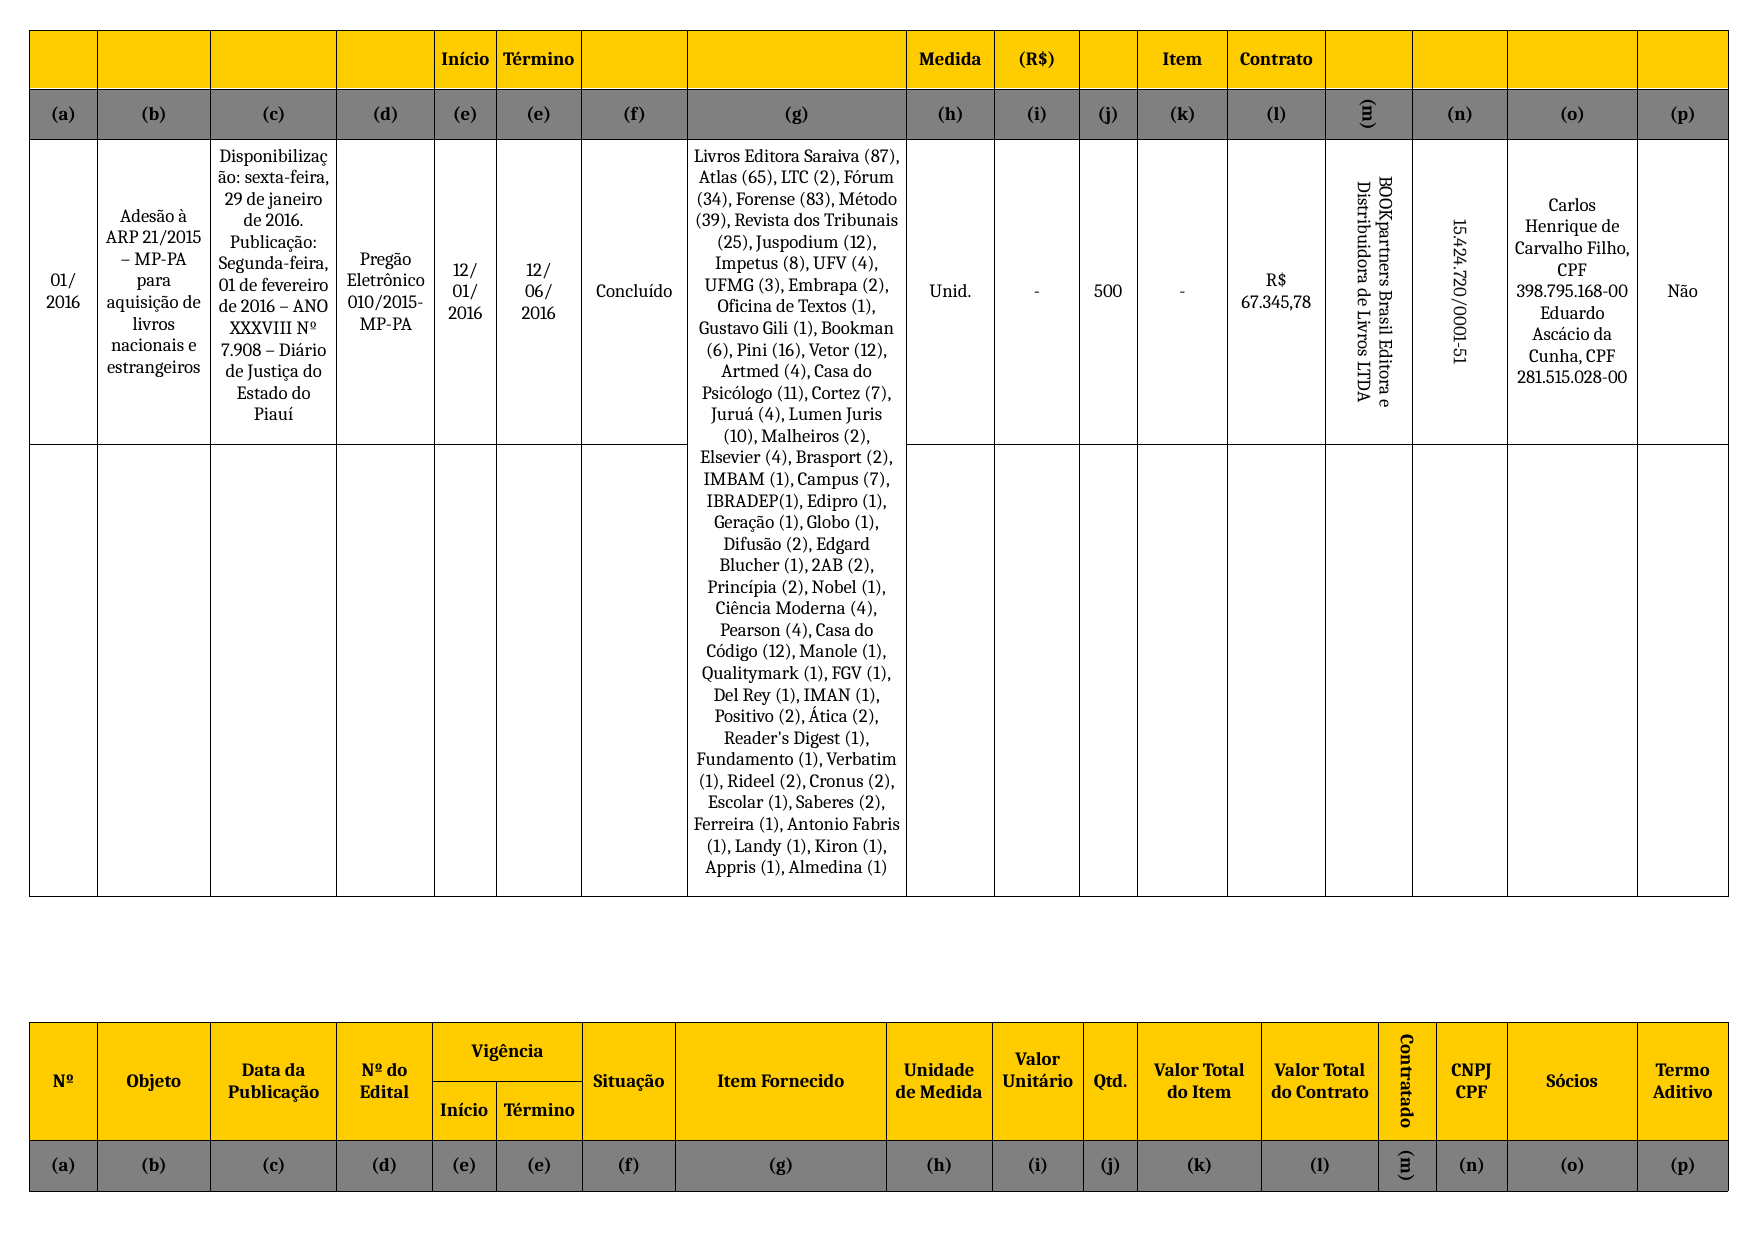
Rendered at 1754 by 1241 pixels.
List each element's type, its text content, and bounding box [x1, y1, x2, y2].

table_cell [435, 445, 496, 896]
table_header Medida [907, 31, 994, 88]
table_cell (a) [30, 90, 97, 139]
table_header [1508, 31, 1637, 88]
table_header Qtd. [1084, 1023, 1137, 1140]
table_cell BOOKpartners Brasil Editora e Distribuidora de Livros LTDA [1326, 140, 1412, 444]
table_cell [497, 445, 581, 896]
table_header Nº do Edital [337, 1023, 432, 1140]
table_cell (d) [337, 90, 434, 139]
table_cell - [995, 140, 1079, 444]
table_header Contrato [1228, 31, 1325, 88]
table_cell Início [435, 31, 496, 88]
table_header (R$) [995, 31, 1079, 88]
table_cell (c) [211, 90, 336, 139]
table_cell (d) [337, 1141, 432, 1191]
table_cell (h) [907, 90, 994, 139]
table_cell (e) [433, 1141, 496, 1191]
table_cell Não [1638, 140, 1728, 444]
table_cell 12/ 06/ 2016 [497, 140, 581, 444]
table_header [688, 31, 906, 88]
table_header Sócios [1508, 1023, 1637, 1140]
table_cell (o) [1508, 90, 1637, 139]
table_cell 15.424.720/0001-51 [1413, 140, 1507, 444]
table_header [1638, 31, 1728, 88]
table_cell [98, 445, 210, 896]
table_cell [337, 445, 434, 896]
table_header Vigência [433, 1023, 582, 1081]
table_cell (g) [688, 90, 906, 139]
table_cell (n) [1413, 90, 1507, 139]
table_cell [1080, 445, 1137, 896]
table_cell (l) [1228, 90, 1325, 139]
table_cell Concluído [582, 140, 687, 444]
table_cell [1413, 445, 1507, 896]
table_cell (k) [1138, 1141, 1261, 1191]
table_cell [211, 445, 336, 896]
table_header [98, 31, 210, 88]
table_cell (b) [98, 90, 210, 139]
table_cell - [1138, 140, 1227, 444]
table_cell (n) [1437, 1141, 1507, 1191]
table_header CNPJ CPF [1437, 1023, 1507, 1140]
table_cell (k) [1138, 90, 1227, 139]
table_cell [30, 445, 97, 896]
table_cell Término [497, 1082, 582, 1140]
table_header [30, 31, 97, 88]
table_header Nº [30, 1023, 97, 1140]
table_cell (i) [995, 90, 1079, 139]
table_cell (b) [98, 1141, 210, 1191]
table_cell (c) [211, 1141, 336, 1191]
table_header [1326, 31, 1412, 88]
table_header Item [1138, 31, 1227, 88]
table_cell (e) [497, 1141, 582, 1191]
table_cell Término [497, 31, 581, 88]
table_header Situação [583, 1023, 675, 1140]
table_cell [1138, 445, 1227, 896]
table_cell R$ 67.345,78 [1228, 140, 1325, 444]
table_cell 500 [1080, 140, 1137, 444]
table_cell [995, 445, 1079, 896]
table_cell 12/ 01/ 2016 [435, 140, 496, 444]
table_cell (e) [435, 90, 496, 139]
table_cell [582, 445, 687, 896]
table_cell (m) [1379, 1141, 1436, 1191]
table_cell Carlos Henrique de Carvalho Filho, CPF 398.795.168-00 Eduardo Ascácio da Cunha, CPF 281.515.028-00 [1508, 140, 1637, 444]
table_cell (j) [1080, 90, 1137, 139]
table_cell (j) [1084, 1141, 1137, 1191]
table_cell [1638, 445, 1728, 896]
table_cell (f) [583, 1141, 675, 1191]
table_header Valor Total do Contrato [1262, 1023, 1378, 1140]
table_header Objeto [98, 1023, 210, 1140]
table_cell Disponibilização: sexta-feira, 29 de janeiro de 2016. Publicação: Segunda-feira, 01 de fevereiro de 2016 – ANO XXXVIII Nº 7.908 – Diário de Justiça do Estado do Piauí [211, 140, 336, 444]
table_header Unidade de Medida [887, 1023, 992, 1140]
table_header [1413, 31, 1507, 88]
table_header Data da Publicação [211, 1023, 336, 1140]
table_cell 01/ 2016 [30, 140, 97, 444]
table_header Termo Aditivo [1638, 1023, 1728, 1140]
table_cell (o) [1508, 1141, 1637, 1191]
table_cell [907, 445, 994, 896]
table_cell (e) [497, 90, 581, 139]
table_header [337, 31, 434, 88]
table_header Valor Total do Item [1138, 1023, 1261, 1140]
table_cell Pregão Eletrônico 010/2015-MP-PA [337, 140, 434, 444]
table_cell [1326, 445, 1412, 896]
table_header Valor Unitário [993, 1023, 1083, 1140]
table_cell Unid. [907, 140, 994, 444]
table_header Item Fornecido [676, 1023, 886, 1140]
table_cell Início [433, 1082, 496, 1140]
table_cell (f) [582, 90, 687, 139]
table_cell (h) [887, 1141, 992, 1191]
table_cell (i) [993, 1141, 1083, 1191]
table_cell (g) [676, 1141, 886, 1191]
table_cell Livros Editora Saraiva (87), Atlas (65), LTC (2), Fórum (34), Forense (83), Método (39), Revista dos Tribunais (25), Juspodium (12), Impetus (8), UFV (4), UFMG (3), Embrapa (2), Oficina de Textos (1), Gustavo Gili (1), Bookman (6), Pini (16), Vetor (12), Artmed (4), Casa do Psicólogo (11), Cortez (7), Juruá (4), Lumen Juris (10), Malheiros (2), Elsevier (4), Brasport (2), IMBAM (1), Campus (7), IBRADEP(1), Edipro (1), Geração (1), Globo (1), Difusão (2), Edgard Blucher (1), 2AB (2), Princípia (2), Nobel (1), Ciência Moderna (4), Pearson (4), Casa do Código (12), Manole (1), Qualitymark (1), FGV (1), Del Rey (1), IMAN (1), Positivo (2), Ática (2), Reader's Digest (1), Fundamento (1), Verbatim (1), Rideel (2), Cronus (2), Escolar (1), Saberes (2), Ferreira (1), Antonio Fabris (1), Landy (1), Kiron (1), Appris (1), Almedina (1) [688, 140, 906, 896]
table_cell (p) [1638, 90, 1728, 139]
table_header [582, 31, 687, 88]
table_cell [1508, 445, 1637, 896]
table_header Contratado [1379, 1023, 1436, 1140]
table_cell [1228, 445, 1325, 896]
table_header [211, 31, 336, 88]
table_cell (p) [1638, 1141, 1728, 1191]
table_cell Adesão à ARP 21/2015 – MP-PA para aquisição de livros nacionais e estrangeiros [98, 140, 210, 444]
table_cell (l) [1262, 1141, 1378, 1191]
table_header [1080, 31, 1137, 88]
table_cell (m) [1326, 90, 1412, 139]
table_cell (a) [30, 1141, 97, 1191]
